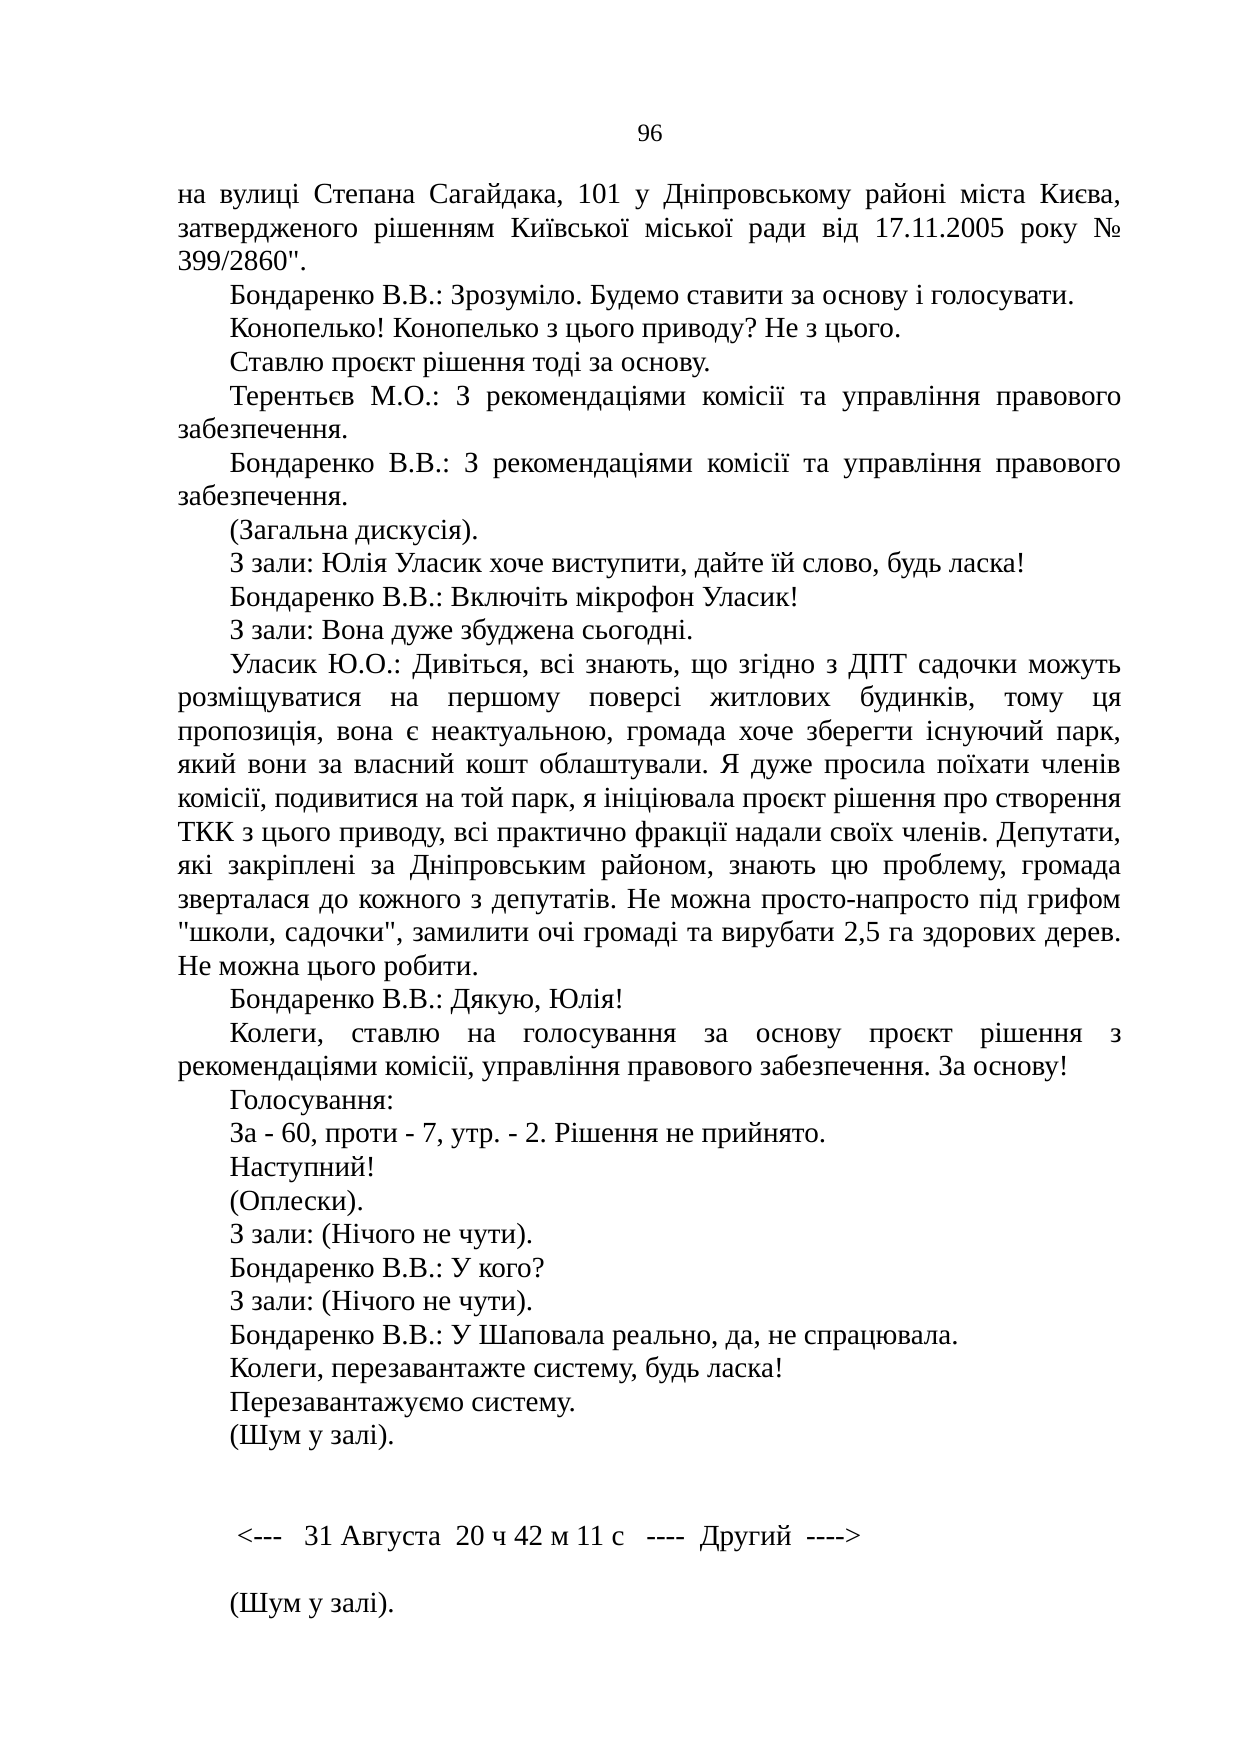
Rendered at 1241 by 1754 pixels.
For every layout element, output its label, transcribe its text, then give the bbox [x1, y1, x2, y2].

text (Шум у залі). [177, 1585, 1122, 1619]
text Колеги, ставлю на голосування за основу проєкт рішення з рекомендаціями комісії, управління правового забезпечення. За основу! [177, 1015, 1122, 1082]
text За - 60, проти - 7, утр. - 2. Рішення не прийнято. [177, 1116, 1122, 1149]
text Перезавантажуємо систему. [177, 1384, 1122, 1417]
text З зали: Юлія Уласик хоче виступити, дайте їй слово, будь ласка! [177, 545, 1122, 579]
text Терентьєв М.О.: З рекомендаціями комісії та управління правового забезпечення. [177, 378, 1122, 445]
text (Оплески). [177, 1183, 1122, 1216]
text Бондаренко В.В.: У кого? [177, 1250, 1122, 1283]
text Бондаренко В.В.: З рекомендаціями комісії та управління правового забезпечення. [177, 445, 1122, 512]
text (Шум у залі). [177, 1417, 1122, 1451]
text З зали: (Нічого не чути). [177, 1283, 1122, 1317]
text З зали: Вона дуже збуджена сьогодні. [177, 612, 1122, 646]
text Бондаренко В.В.: Зрозуміло. Будемо ставити за основу і голосувати. [177, 277, 1122, 311]
text Бондаренко В.В.: Дякую, Юлія! [177, 981, 1122, 1015]
text <--- 31 Августа 20 ч 42 м 11 с ---- Другий ----> [177, 1518, 1122, 1552]
text (Загальна дискусія). [177, 512, 1122, 545]
text З зали: (Нічого не чути). [177, 1216, 1122, 1250]
text Конопелько! Конопелько з цього приводу? Не з цього. [177, 311, 1122, 344]
text Бондаренко В.В.: Включіть мікрофон Уласик! [177, 579, 1122, 612]
text Бондаренко В.В.: У Шаповала реально, да, не спрацювала. [177, 1317, 1122, 1350]
text Уласик Ю.О.: Дивіться, всі знають, що згідно з ДПТ садочки можуть розміщуватися на першому поверсі житлових будинків, тому ця пропозиція, вона є неактуальною, громада хоче зберегти існуючий парк, який вони за власний кошт облаштували. Я дуже просила поїхати членів комісії, подивитися на той парк, я ініціювала проєкт рішення про створення ТКК з цього приводу, всі практично фракції надали своїх членів. Депутати, які закріплені за Дніпровським районом, знають цю проблему, громада зверталася до кожного з депутатів. Не можна просто-напросто під грифом "школи, садочки", замилити очі громаді та вирубати 2,5 га здорових дерев. Не можна цього робити. [177, 646, 1122, 981]
text Колеги, перезавантажте систему, будь ласка! [177, 1350, 1122, 1384]
text Голосування: [177, 1082, 1122, 1116]
text на вулиці Степана Сагайдака, 101 у Дніпровському районі міста Києва, затвердженого рішенням Київської міської ради від 17.11.2005 року № 399/2860". [177, 176, 1122, 277]
text Наступний! [177, 1149, 1122, 1183]
text Ставлю проєкт рішення тоді за основу. [177, 344, 1122, 378]
